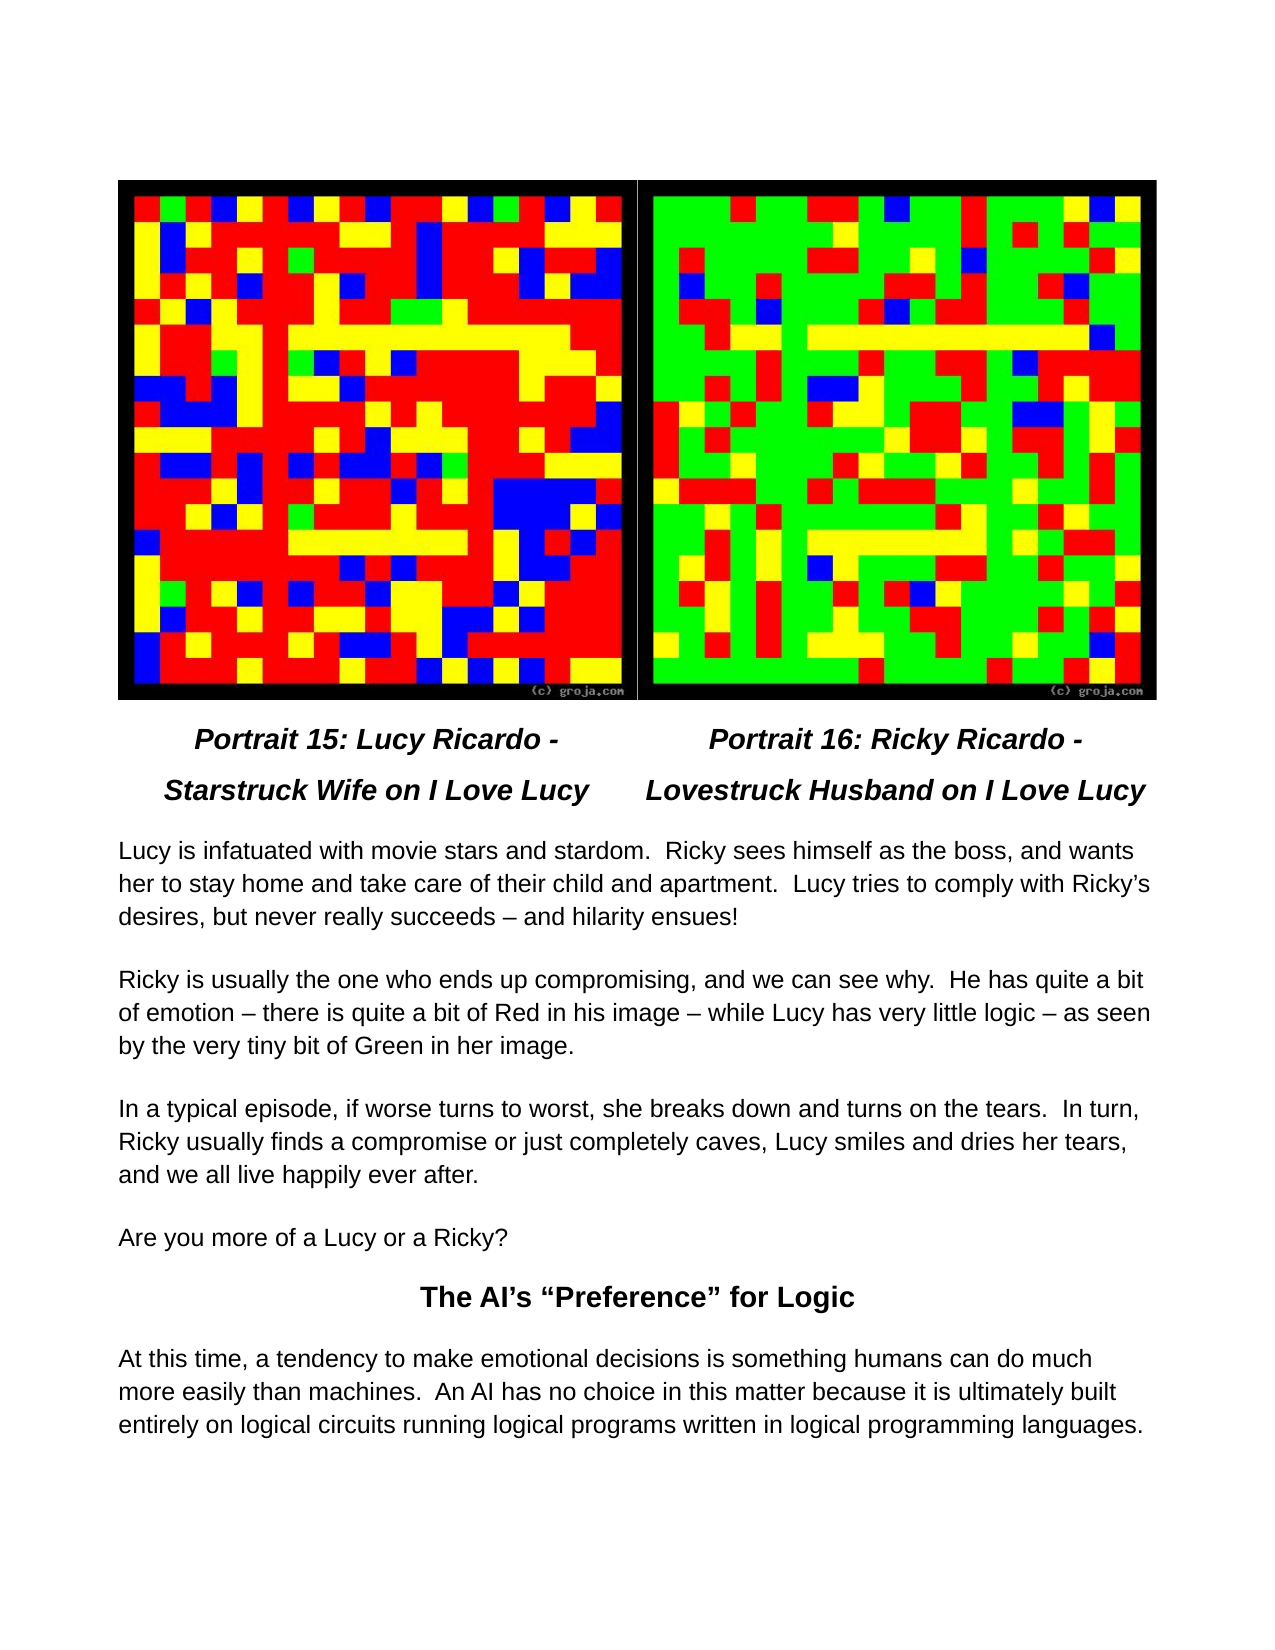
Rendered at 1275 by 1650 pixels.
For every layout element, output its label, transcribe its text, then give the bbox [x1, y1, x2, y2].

table_header [118, 118, 637, 180]
table_header [638, 700, 1157, 806]
text Ricky is usually the one who ends up compromising, and we can see why. He has quite a bit of emotion – there is quite a bit of Red in his image – while Lucy has very little logic – as seen by the very tiny bit of Green in her image. [118, 965, 1157, 1060]
picture [118, 180, 1157, 700]
table_header [638, 118, 1157, 180]
subtitle The AI’s “Preference” for Logic [118, 1280, 1157, 1314]
table_header [118, 700, 637, 806]
text Are you more of a Lucy or a Ricky? [118, 1223, 1157, 1252]
text Lucy is infatuated with movie stars and stardom. Ricky sees himself as the boss, and wants her to stay home and take care of their child and apartment. Lucy tries to comply with Ricky’s desires, but never really succeeds – and hilarity ensues! [118, 836, 1157, 931]
text In a typical episode, if worse turns to worst, she breaks down and turns on the tears. In turn, Ricky usually finds a compromise or just completely caves, Lucy smiles and dries her tears, and we all live happily ever after. [118, 1094, 1157, 1189]
text At this time, a tendency to make emotional decisions is something humans can do much more easily than machines. An AI has no choice in this matter because it is ultimately built entirely on logical circuits running logical programs written in logical programming languages. [118, 1344, 1157, 1439]
